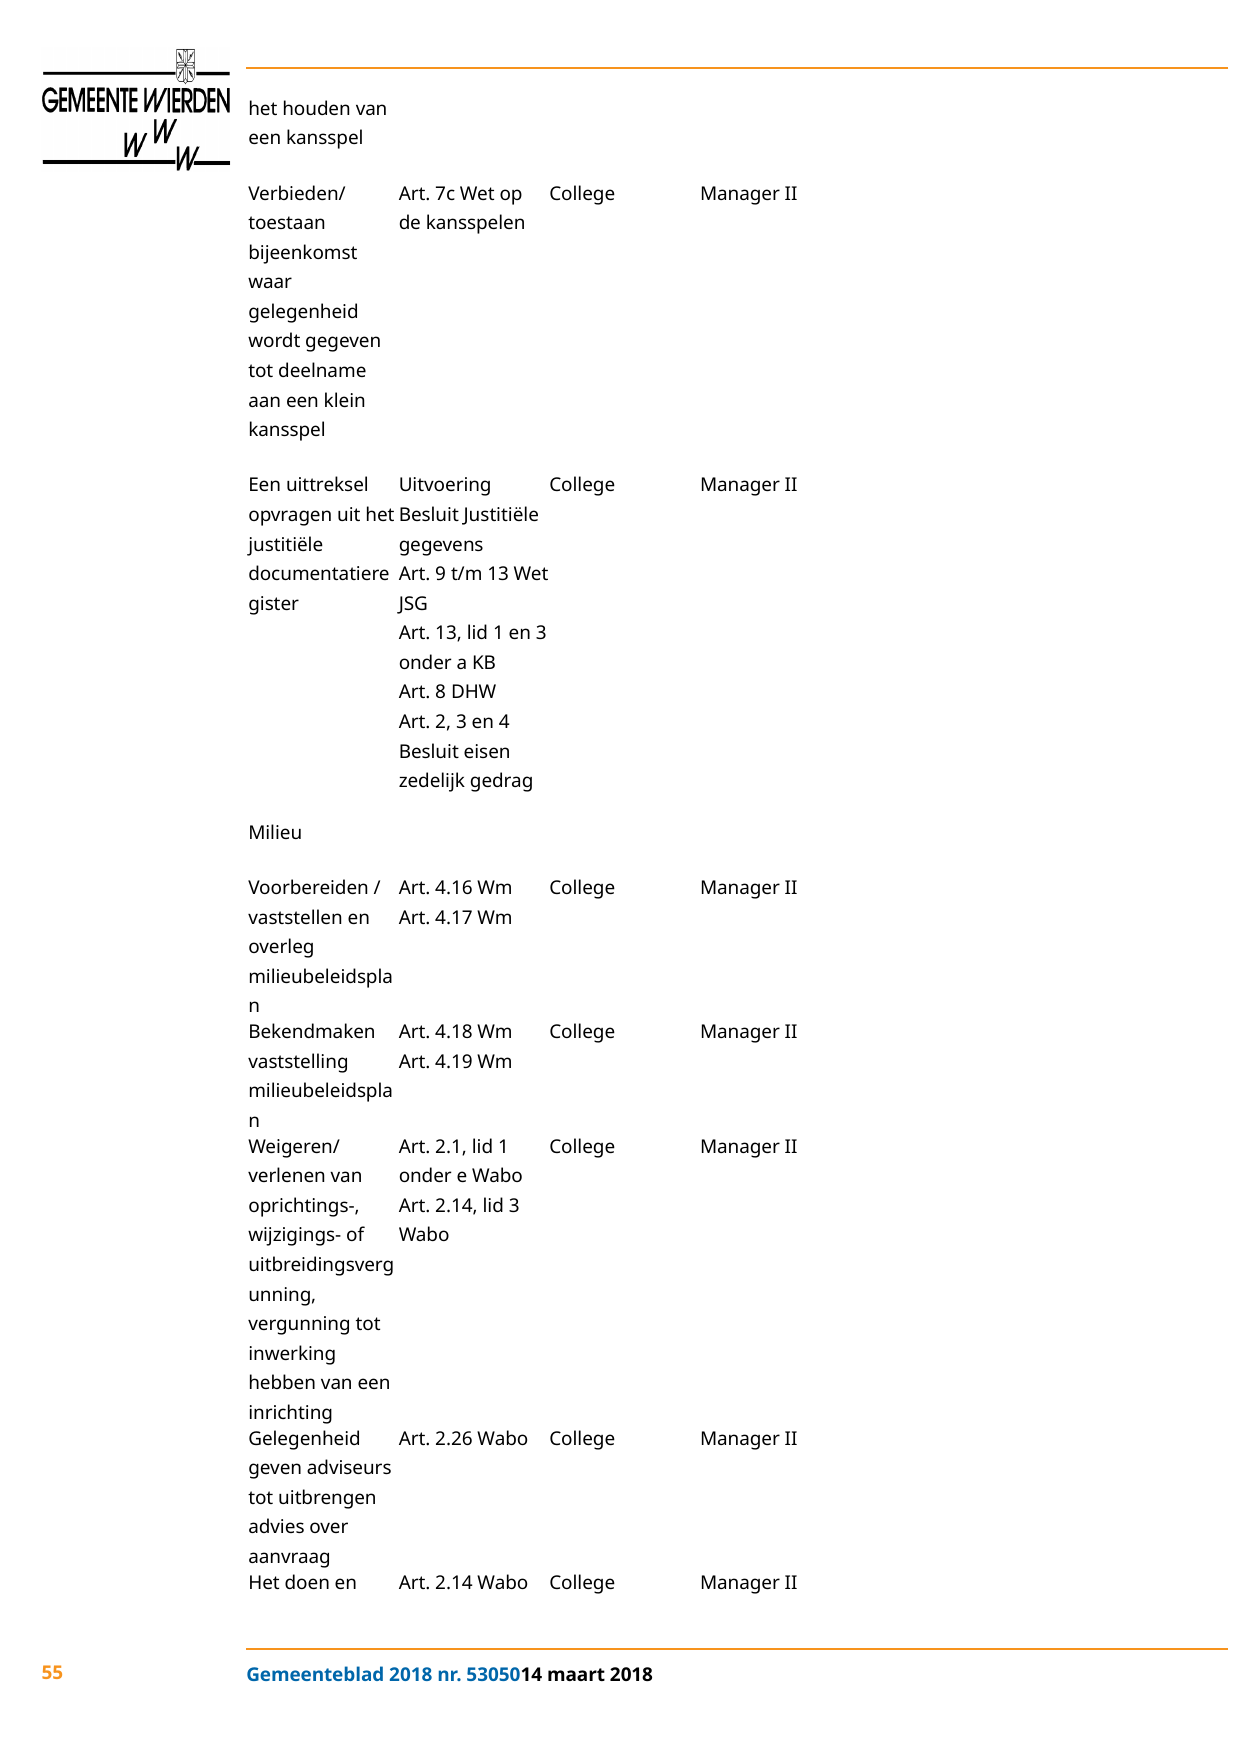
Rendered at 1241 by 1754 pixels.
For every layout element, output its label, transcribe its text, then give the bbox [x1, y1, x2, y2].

table_cell Manager II [700, 1018, 850, 1133]
table_cell Art. 4.16 Wm Art. 4.17 Wm [399, 874, 549, 1018]
table_cell Gelegenheid geven adviseurs tot uitbrengen advies over aanvraag [248, 1425, 398, 1569]
table_cell [1001, 874, 1152, 1018]
table_cell [700, 793, 850, 819]
table_cell College [549, 1018, 700, 1133]
table_cell Milieu [248, 819, 398, 874]
table_cell [399, 793, 549, 819]
table_cell College [549, 1425, 700, 1569]
table_cell [850, 793, 1001, 819]
table_cell Art. 4.18 Wm Art. 4.19 Wm [399, 1018, 549, 1133]
table_cell [1001, 1425, 1152, 1569]
table_cell [1001, 95, 1152, 180]
table_cell Art. 2.1, lid 1 onder e Wabo Art. 2.14, lid 3 Wabo [399, 1133, 549, 1425]
table_cell Manager II [700, 1133, 850, 1425]
picture [41, 47, 231, 172]
table_cell [850, 1569, 1001, 1594]
table_cell [399, 95, 549, 180]
table_cell [1001, 180, 1152, 472]
table_cell College [549, 180, 700, 472]
table_cell Manager II [700, 180, 850, 472]
table_cell [850, 95, 1001, 180]
table_cell [850, 1133, 1001, 1425]
table_cell [549, 793, 700, 819]
table_cell [1001, 1569, 1152, 1594]
table_cell College [549, 1569, 700, 1594]
table_cell Manager II [700, 874, 850, 1018]
table_cell het houden van een kansspel [248, 95, 398, 180]
table_cell [850, 472, 1001, 793]
table_cell [700, 819, 850, 874]
table_cell [1001, 819, 1152, 874]
table_cell [248, 793, 398, 819]
table_cell [700, 95, 850, 180]
table_cell College [549, 1133, 700, 1425]
table_cell [850, 180, 1001, 472]
table_cell [549, 819, 700, 874]
table_cell Verbieden/toestaan bijeenkomst waar gelegenheid wordt gegeven tot deelname aan een klein kansspel [248, 180, 398, 472]
table_cell Een uittreksel opvragen uit het justitiële documentatieregister [248, 472, 398, 793]
table_cell College [549, 874, 700, 1018]
table_cell Uitvoering Besluit Justitiële gegevens Art. 9 t/m 13 Wet JSG Art. 13, lid 1 en 3 onder a KB Art. 8 DHW Art. 2, 3 en 4 Besluit eisen zedelijk gedrag [399, 472, 549, 793]
table_cell Voorbereiden / vaststellen en overleg milieubeleidsplan [248, 874, 398, 1018]
table_cell [850, 1018, 1001, 1133]
table_cell Het doen en [248, 1569, 398, 1594]
table_cell [1001, 793, 1152, 819]
table_cell Weigeren/verlenen van oprichtings-, wijzigings- of uitbreidingsvergunning, vergunning tot inwerking hebben van een inrichting [248, 1133, 398, 1425]
table_cell Manager II [700, 472, 850, 793]
table_cell Art. 2.14 Wabo [399, 1569, 549, 1594]
table_cell [549, 95, 700, 180]
table_cell [1001, 472, 1152, 793]
table_cell [850, 819, 1001, 874]
table_cell [1001, 1133, 1152, 1425]
table_cell [1001, 1018, 1152, 1133]
table_cell Bekendmaken vaststelling milieubeleidsplan [248, 1018, 398, 1133]
table_cell [850, 874, 1001, 1018]
table_cell College [549, 472, 700, 793]
table_cell [850, 1425, 1001, 1569]
table_cell Art. 2.26 Wabo [399, 1425, 549, 1569]
table_cell Manager II [700, 1425, 850, 1569]
table_cell Manager II [700, 1569, 850, 1594]
table_cell Art. 7c Wet op de kansspelen [399, 180, 549, 472]
table_cell [399, 819, 549, 874]
